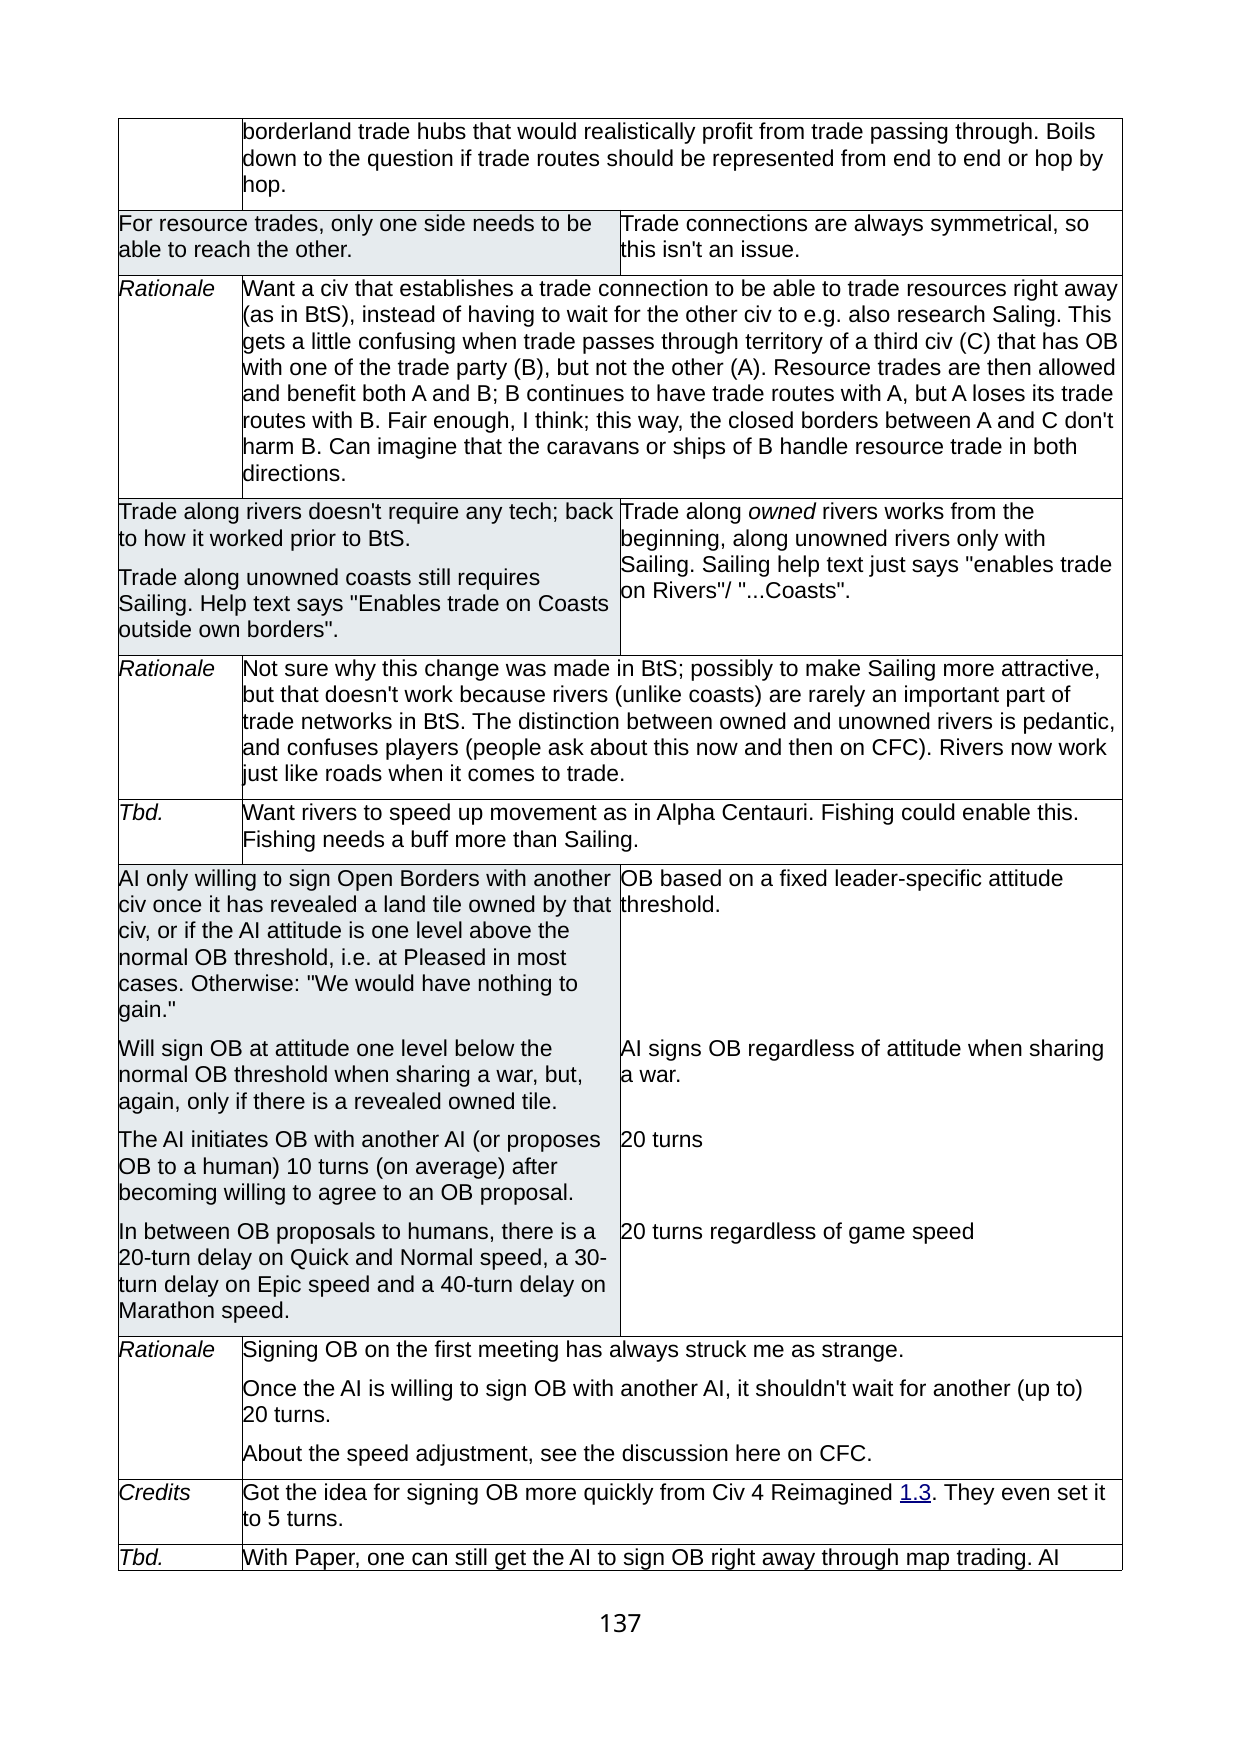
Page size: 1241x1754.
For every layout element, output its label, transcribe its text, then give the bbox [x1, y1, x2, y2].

table_cell [119, 119, 242, 210]
table_cell Rationale [119, 276, 242, 498]
table_cell For resource trades, only one side needs to be able to reach the other. [119, 211, 620, 275]
table_cell Rationale [119, 656, 242, 799]
table_cell Want a civ that establishes a trade connection to be able to trade resources right away (as in BtS), instead of having to wait for the other civ to e.g. also research Saling. This gets a little confusing when trade passes through territory of a third civ (C) that has OB with one of the trade party (B), but not the other (A). Resource trades are then allowed and benefit both A and B; B continues to have trade routes with A, but A loses its trade routes with B. Fair enough, I think; this way, the closed borders between A and C don't harm B. Can imagine that the caravans or ships of B handle resource trade in both directions. [243, 276, 1122, 498]
table_cell Rationale [119, 1337, 242, 1478]
table_cell borderland trade hubs that would realistically profit from trade passing through. Boils down to the question if trade routes should be represented from end to end or hop by hop. [243, 119, 1122, 210]
table_cell Signing OB on the first meeting has always struck me as strange. Once the AI is willing to sign OB with another AI, it shouldn't wait for another (up to) 20 turns. About the speed adjustment, see the discussion here on CFC. [243, 1337, 1122, 1478]
table_cell Trade along rivers doesn't require any tech; back to how it worked prior to BtS. Trade along unowned coasts still requires Sailing. Help text says "Enables trade on Coasts outside own borders". [119, 499, 620, 655]
table_cell Tbd. [119, 1545, 242, 1570]
table_cell Trade connections are always symmetrical, so this isn't an issue. [621, 211, 1122, 275]
table_cell Credits [119, 1480, 242, 1544]
table_cell Got the idea for signing OB more quickly from Civ 4 Reimagined 1.3. They even set it to 5 turns. [243, 1480, 1122, 1544]
table_cell OB based on a fixed leader-specific attitude threshold. AI signs OB regardless of attitude when sharing a war. 20 turns 20 turns regardless of game speed [621, 865, 1122, 1336]
table_cell Not sure why this change was made in BtS; possibly to make Sailing more attractive, but that doesn't work because rivers (unlike coasts) are rarely an important part of trade networks in BtS. The distinction between owned and unowned rivers is pedantic, and confuses players (people ask about this now and then on CFC). Rivers now work just like roads when it comes to trade. [243, 656, 1122, 799]
table_cell With Paper, one can still get the AI to sign OB right away through map trading. AI [243, 1545, 1122, 1570]
table_cell Tbd. [119, 800, 242, 864]
table_cell Trade along owned rivers works from the beginning, along unowned rivers only with Sailing. Sailing help text just says "enables trade on Rivers"/ "...Coasts". [621, 499, 1122, 655]
table_cell AI only willing to sign Open Borders with another civ once it has revealed a land tile owned by that civ, or if the AI attitude is one level above the normal OB threshold, i.e. at Pleased in most cases. Otherwise: "We would have nothing to gain." Will sign OB at attitude one level below the normal OB threshold when sharing a war, but, again, only if there is a revealed owned tile. The AI initiates OB with another AI (or proposes OB to a human) 10 turns (on average) after becoming willing to agree to an OB proposal. In between OB proposals to humans, there is a 20-turn delay on Quick and Normal speed, a 30-turn delay on Epic speed and a 40-turn delay on Marathon speed. [119, 865, 620, 1336]
table_cell Want rivers to speed up movement as in Alpha Centauri. Fishing could enable this. Fishing needs a buff more than Sailing. [243, 800, 1122, 864]
